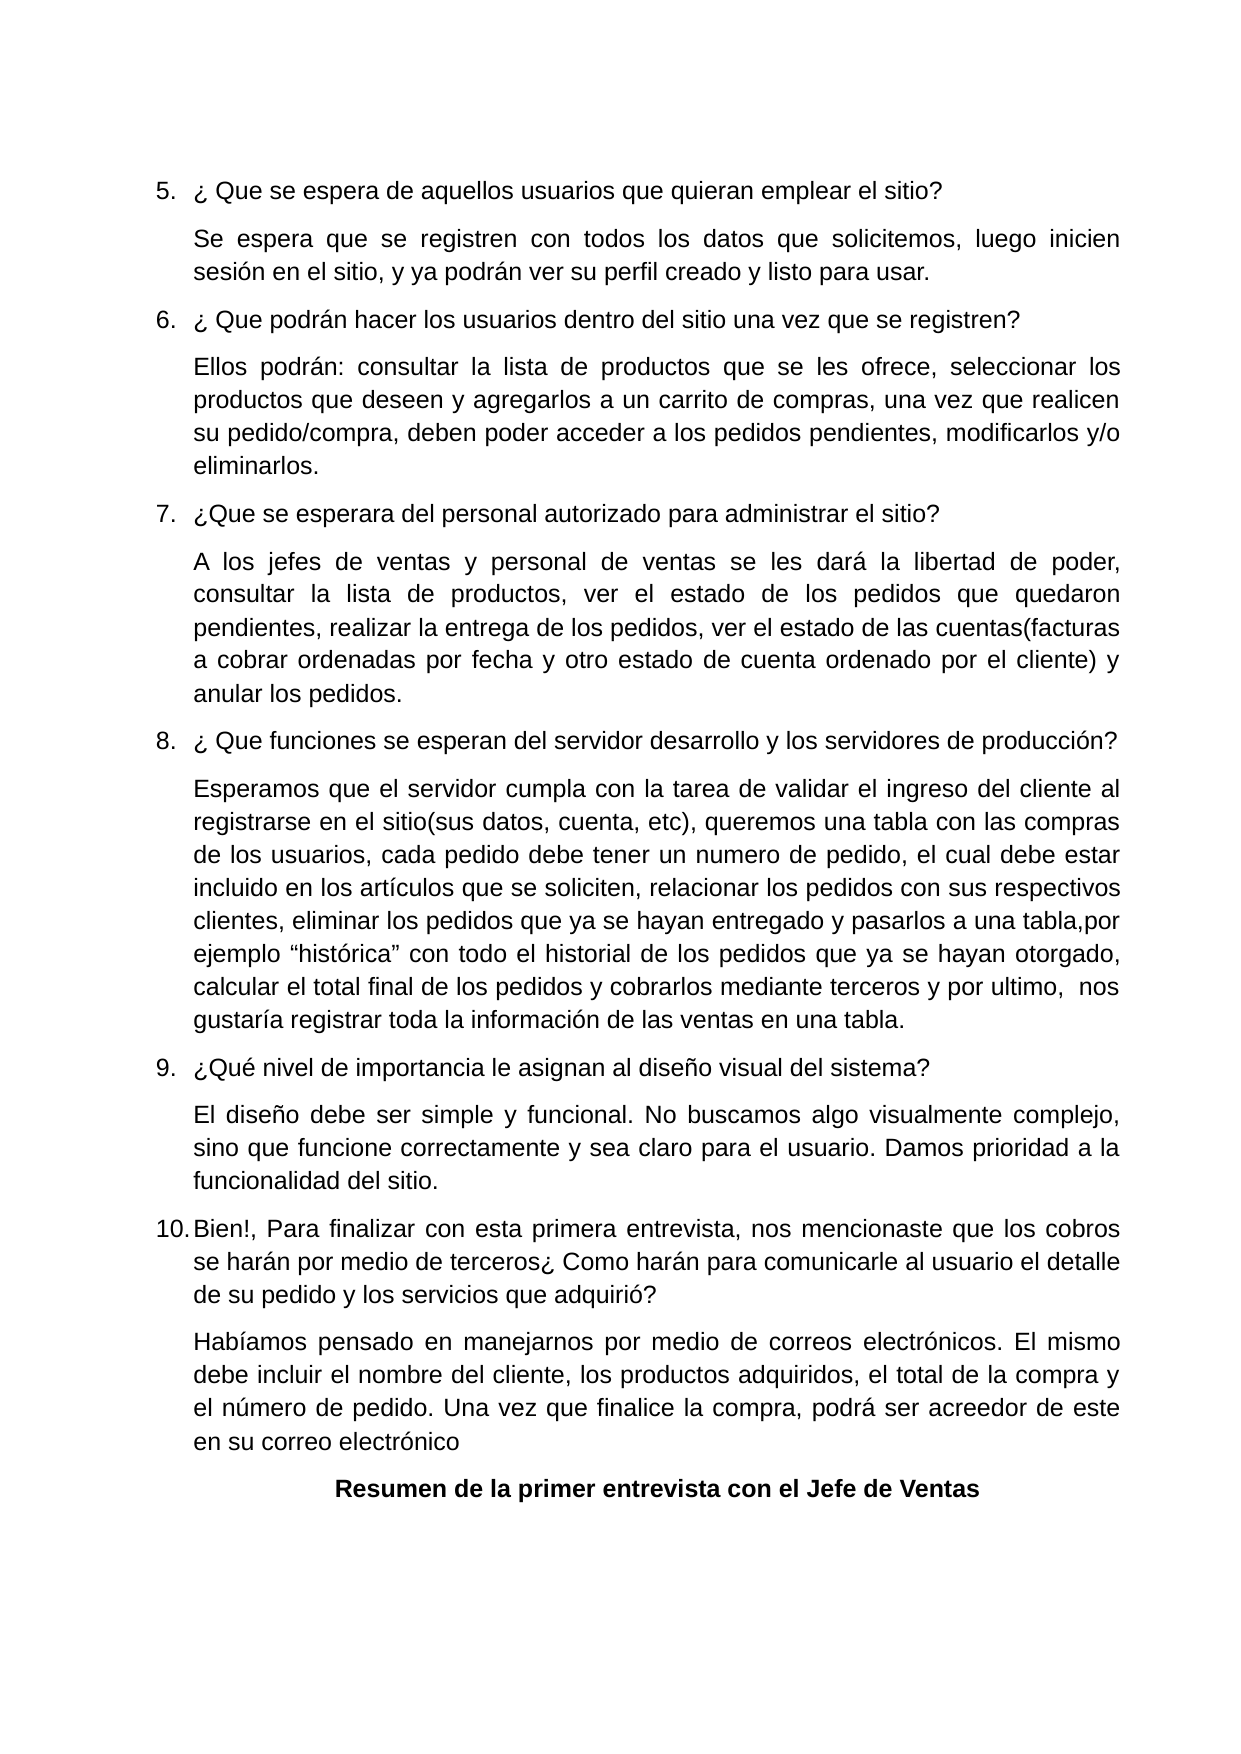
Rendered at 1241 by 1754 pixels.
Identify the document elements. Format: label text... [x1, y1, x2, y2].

list ¿ Que podrán hacer los usuarios dentro del sitio una vez que se registren? [156, 304, 1122, 333]
list A los jefes de ventas y personal de ventas se les dará la libertad de poder, consultar la lista de productos, ver el estado de los pedidos que quedaron pendientes, realizar la entrega de los pedidos, ver el estado de las cuentas(facturas a cobrar ordenadas por fecha y otro estado de cuenta ordenado por el cliente) y anular los pedidos. [156, 546, 1122, 707]
list El diseño debe ser simple y funcional. No buscamos algo visualmente complejo, sino que funcione correctamente y sea claro para el usuario. Damos prioridad a la funcionalidad del sitio. [156, 1100, 1122, 1195]
list Ellos podrán: consultar la lista de productos que se les ofrece, seleccionar los productos que deseen y agregarlos a un carrito de compras, una vez que realicen su pedido/compra, deben poder acceder a los pedidos pendientes, modificarlos y/o eliminarlos. [156, 352, 1122, 480]
list ¿ Que funciones se esperan del servidor desarrollo y los servidores de producción? [156, 726, 1122, 755]
list Habíamos pensado en manejarnos por medio de correos electrónicos. El mismo debe incluir el nombre del cliente, los productos adquiridos, el total de la compra y el número de pedido. Una vez que finalice la compra, podrá ser acreedor de este en su correo electrónico [156, 1327, 1122, 1455]
list Resumen de la primer entrevista con el Jefe de Ventas [156, 1474, 1122, 1503]
list ¿ Que se espera de aquellos usuarios que quieran emplear el sitio? [156, 176, 1122, 205]
list Esperamos que el servidor cumpla con la tarea de validar el ingreso del cliente al registrarse en el sitio(sus datos, cuenta, etc), queremos una tabla con las compras de los usuarios, cada pedido debe tener un numero de pedido, el cual debe estar incluido en los artículos que se soliciten, relacionar los pedidos con sus respectivos clientes, eliminar los pedidos que ya se hayan entregado y pasarlos a una tabla,por ejemplo “histórica” con todo el historial de los pedidos que ya se hayan otorgado, calcular el total final de los pedidos y cobrarlos mediante terceros y por ultimo, nos gustaría registrar toda la información de las ventas en una tabla. [156, 774, 1122, 1034]
list ¿Que se esperara del personal autorizado para administrar el sitio? [156, 499, 1122, 528]
list Se espera que se registren con todos los datos que solicitemos, luego inicien sesión en el sitio, y ya podrán ver su perfil creado y listo para usar. [156, 224, 1122, 286]
list Bien!, Para finalizar con esta primera entrevista, nos mencionaste que los cobros se harán por medio de terceros¿ Como harán para comunicarle al usuario el detalle de su pedido y los servicios que adquirió? [156, 1214, 1122, 1308]
list ¿Qué nivel de importancia le asignan al diseño visual del sistema? [156, 1052, 1122, 1081]
